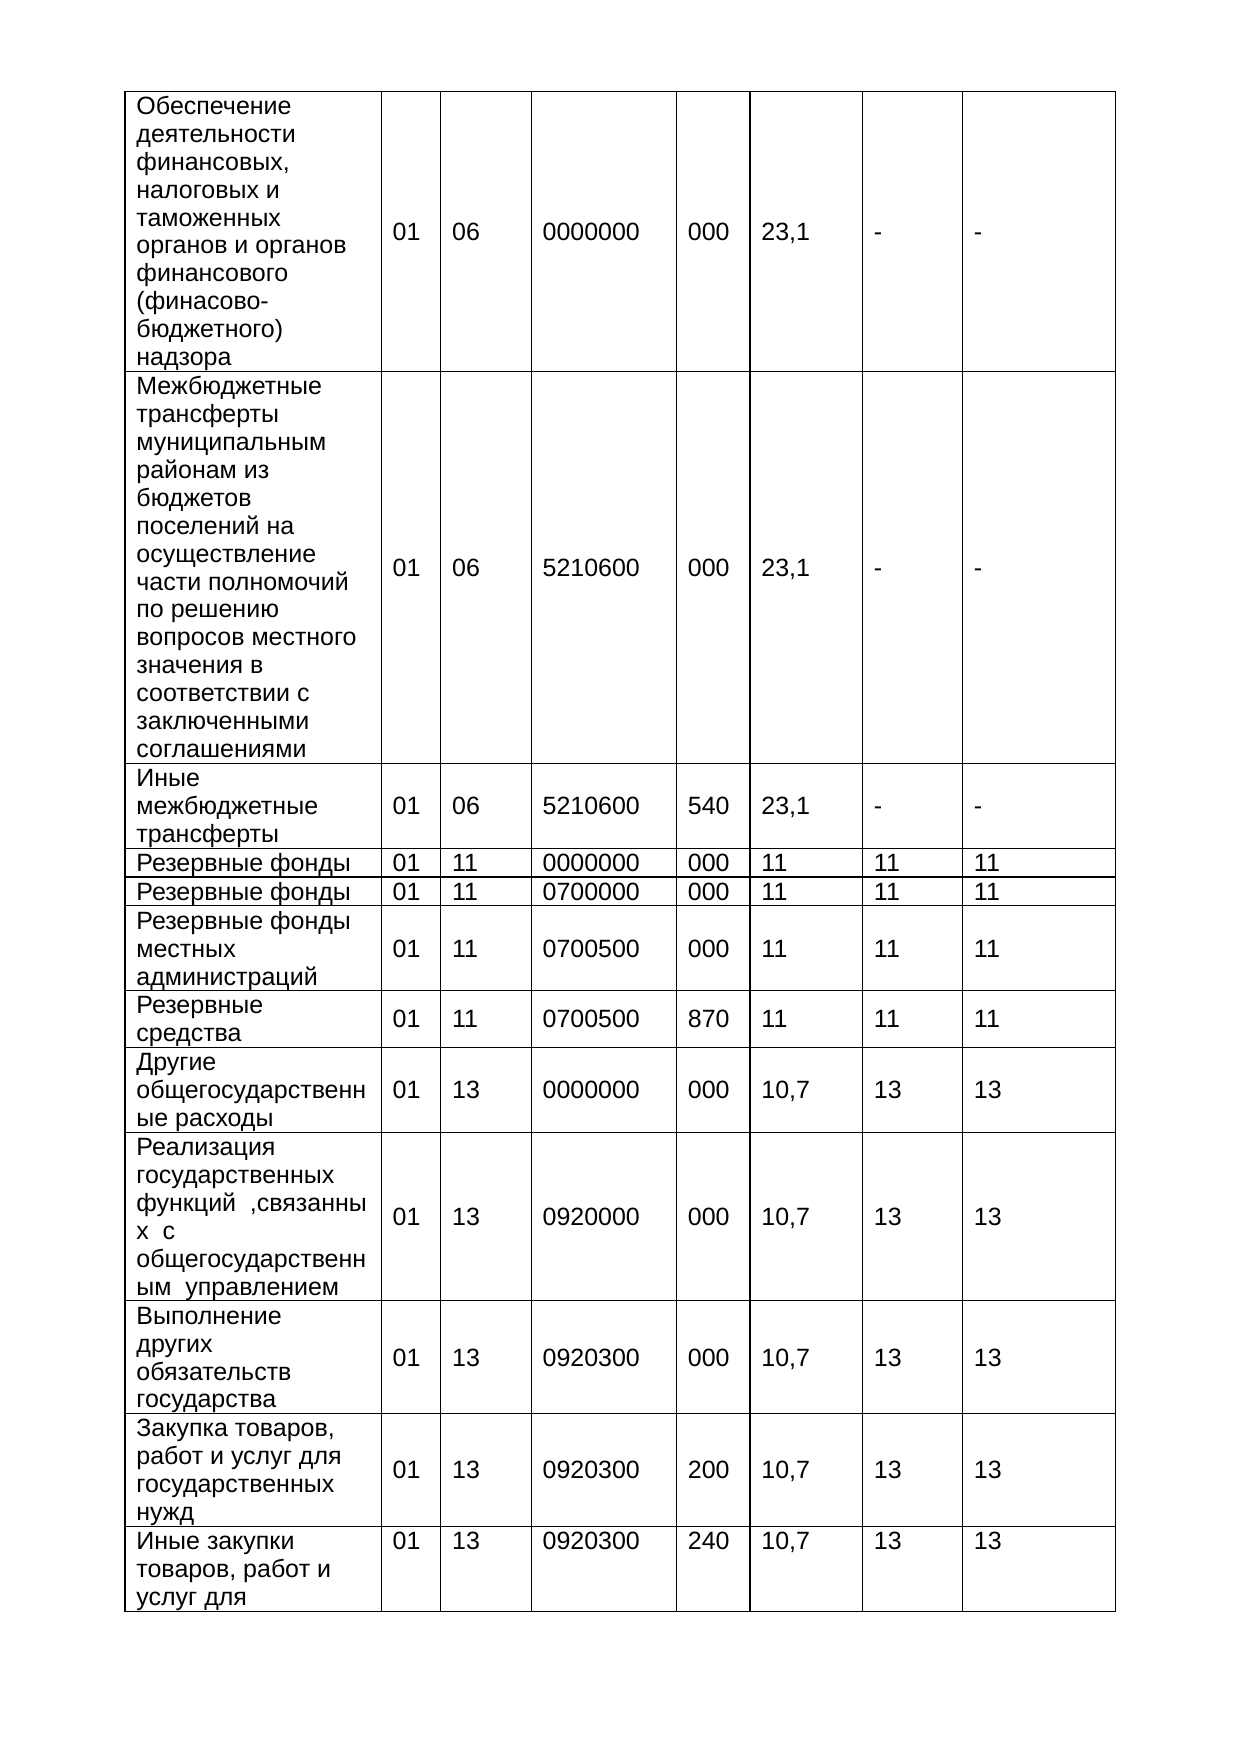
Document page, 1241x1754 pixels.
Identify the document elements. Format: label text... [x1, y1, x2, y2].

table_cell 06 [441, 764, 531, 847]
table_cell 000 [677, 849, 749, 876]
table_cell Закупка товаров, работ и услуг для государственных нужд [126, 1414, 381, 1526]
table_cell 01 [382, 991, 440, 1047]
table_cell 01 [382, 849, 440, 876]
table_cell Иные закупки товаров, работ и услуг для [126, 1527, 381, 1611]
table_cell 01 [382, 1414, 440, 1526]
table_cell 000 [677, 372, 749, 763]
table_cell 06 [441, 372, 531, 763]
table_cell 01 [382, 1048, 440, 1132]
table_cell - [963, 372, 1115, 763]
table_cell 13 [441, 1048, 531, 1132]
table_cell 13 [863, 1133, 962, 1300]
table_cell 01 [382, 372, 440, 763]
table_cell 23,1 [751, 92, 862, 371]
table_cell 11 [441, 849, 531, 876]
table_cell 13 [441, 1301, 531, 1413]
table_cell 0000000 [532, 849, 676, 876]
table_cell 13 [863, 1048, 962, 1132]
table_cell 01 [382, 906, 440, 990]
table_cell - [863, 764, 962, 847]
table_cell 13 [963, 1133, 1115, 1300]
table_cell 11 [963, 906, 1115, 990]
table_cell 000 [677, 906, 749, 990]
table_cell 10,7 [751, 1048, 862, 1132]
table_cell 0920000 [532, 1133, 676, 1300]
table_cell 11 [863, 906, 962, 990]
table_cell 01 [382, 764, 440, 847]
table_cell 10,7 [751, 1527, 862, 1611]
table_cell 0920300 [532, 1527, 676, 1611]
table_cell 13 [441, 1527, 531, 1611]
table_cell 11 [863, 849, 962, 876]
table_cell Межбюджетные трансферты муниципальным районам из бюджетов поселений на осуществление части полномочий по решению вопросов местного значения в соответствии с заключенными соглашениями [126, 372, 381, 763]
table_cell 000 [677, 1133, 749, 1300]
table_cell 23,1 [751, 372, 862, 763]
table_cell Резервные средства [126, 991, 381, 1047]
table_cell 13 [441, 1133, 531, 1300]
table_cell Другие общегосударственные расходы [126, 1048, 381, 1132]
table_cell 01 [382, 1133, 440, 1300]
table_cell 0920300 [532, 1301, 676, 1413]
table_cell 11 [863, 878, 962, 905]
table_cell 11 [963, 991, 1115, 1047]
table_cell 23,1 [751, 764, 862, 847]
table_cell 0700500 [532, 906, 676, 990]
table_cell 10,7 [751, 1414, 862, 1526]
table_cell 870 [677, 991, 749, 1047]
table_cell 13 [963, 1048, 1115, 1132]
table_cell - [863, 372, 962, 763]
table_cell 11 [963, 878, 1115, 905]
table_cell 13 [863, 1414, 962, 1526]
table_cell 13 [963, 1414, 1115, 1526]
table_cell Иные межбюджетные трансферты [126, 764, 381, 847]
table_cell 11 [441, 906, 531, 990]
table_cell 0000000 [532, 92, 676, 371]
table_cell 01 [382, 1527, 440, 1611]
table_cell 10,7 [751, 1133, 862, 1300]
table_cell - [963, 764, 1115, 847]
table_cell 5210600 [532, 372, 676, 763]
table_cell 13 [863, 1301, 962, 1413]
table_cell 11 [441, 991, 531, 1047]
table_cell 000 [677, 92, 749, 371]
table_cell 11 [751, 906, 862, 990]
table_cell 11 [751, 878, 862, 905]
table_cell 11 [751, 849, 862, 876]
table_cell 01 [382, 878, 440, 905]
table_cell 0700500 [532, 991, 676, 1047]
table_cell Резервные фонды [126, 878, 381, 905]
table_cell 000 [677, 1048, 749, 1132]
table_cell Обеспечение деятельности финансовых, налоговых и таможенных органов и органов финансового (финасово-бюджетного) надзора [126, 92, 381, 371]
table_cell Резервные фонды местных администраций [126, 906, 381, 990]
table_cell 11 [441, 878, 531, 905]
table_cell 13 [441, 1414, 531, 1526]
table_cell 13 [963, 1301, 1115, 1413]
table_cell 000 [677, 1301, 749, 1413]
table_cell 0000000 [532, 1048, 676, 1132]
table_cell 01 [382, 92, 440, 371]
table_cell 01 [382, 1301, 440, 1413]
table_cell 240 [677, 1527, 749, 1611]
table_cell 200 [677, 1414, 749, 1526]
table_cell 0700000 [532, 878, 676, 905]
table_cell 000 [677, 878, 749, 905]
table_cell - [863, 92, 962, 371]
table_cell 0920300 [532, 1414, 676, 1526]
table_cell 540 [677, 764, 749, 847]
table_cell 5210600 [532, 764, 676, 847]
table_cell Резервные фонды [126, 849, 381, 876]
table_cell 10,7 [751, 1301, 862, 1413]
table_cell 13 [863, 1527, 962, 1611]
table_cell 11 [863, 991, 962, 1047]
table_cell 13 [963, 1527, 1115, 1611]
table_cell - [963, 92, 1115, 371]
table_cell 11 [751, 991, 862, 1047]
table_cell Выполнение других обязательств государства [126, 1301, 381, 1413]
table_cell 06 [441, 92, 531, 371]
table_cell Реализация государственных функций ,связанных с общегосударственным управлением [126, 1133, 381, 1300]
table_cell 11 [963, 849, 1115, 876]
